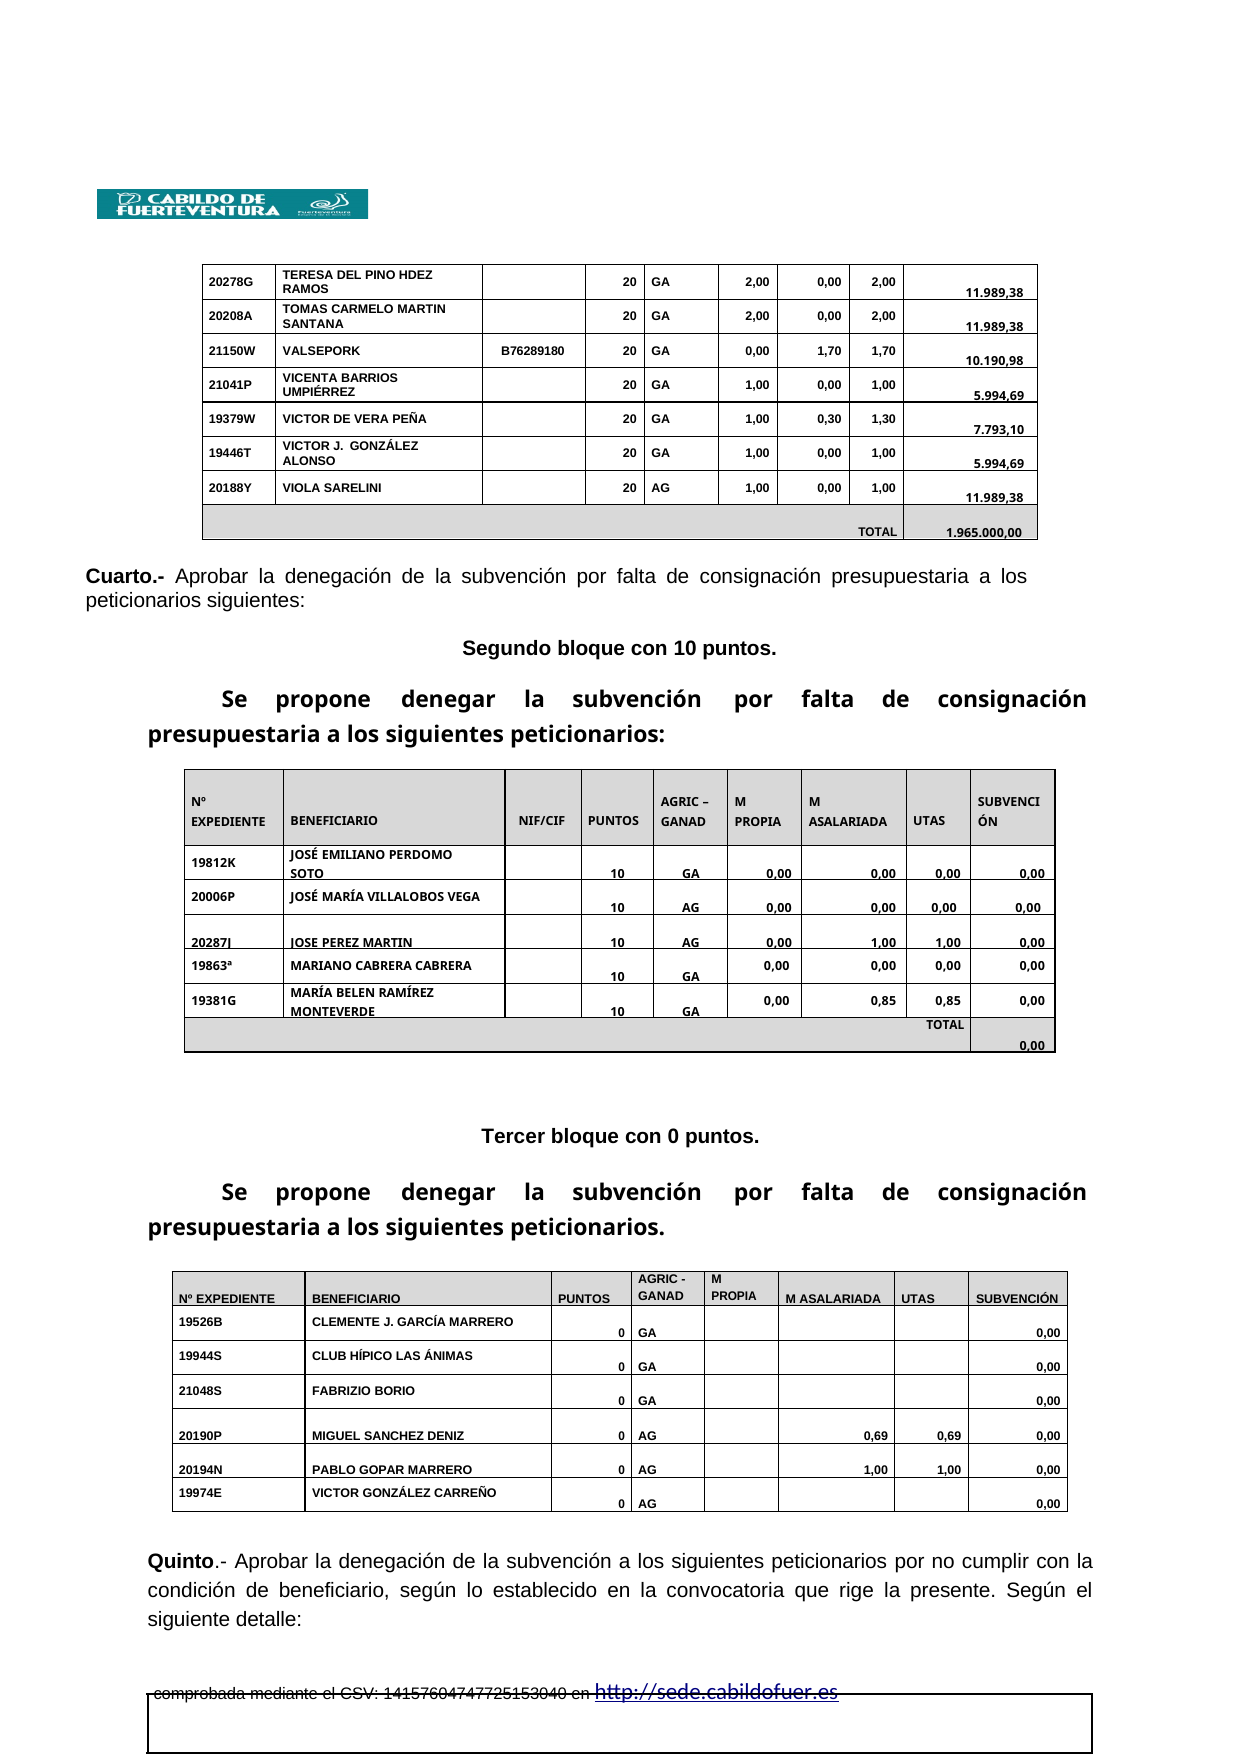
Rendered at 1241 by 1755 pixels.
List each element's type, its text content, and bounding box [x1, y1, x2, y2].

table_cell 19526B [173, 1306, 304, 1339]
table_cell PABLO GOPAR MARRERO [306, 1444, 551, 1477]
table_cell 0,00 [728, 984, 801, 1017]
table_cell TOMAS CARMELO MARTIN SANTANA [276, 300, 482, 333]
table_cell JOSE PEREZ MARTIN [284, 915, 504, 948]
table_cell 2,00 [850, 300, 903, 333]
table_cell [779, 1478, 894, 1511]
table_header M ASALARIADA [802, 770, 906, 845]
table_header Nº EXPEDIENTE [173, 1272, 304, 1305]
table_cell 20287J [185, 915, 283, 948]
table_cell GA [654, 846, 727, 879]
table_cell 0,00 [802, 880, 906, 914]
table_cell 1,00 [850, 471, 903, 504]
table_cell [705, 1409, 778, 1442]
table_cell [779, 1306, 894, 1339]
table_cell VALSEPORK [276, 334, 482, 367]
table_header 11.989,38 [904, 265, 1037, 299]
table_cell 2,00 [719, 300, 777, 333]
table_cell 1,00 [719, 403, 777, 436]
table_cell [895, 1375, 968, 1408]
table_cell [483, 368, 585, 401]
subtitle Cuarto.- Aprobar la denegación de la subvención por falta de consignación presupuestaria a los peticionarios siguientes: [85, 563, 1093, 612]
table_header UTAS [907, 770, 970, 845]
table_cell 1,00 [895, 1444, 968, 1477]
table_cell MARIANO CABRERA CABRERA [284, 949, 504, 983]
table_cell 0,00 [971, 880, 1054, 914]
table_cell 0,00 [728, 846, 801, 879]
table_cell 20 [586, 300, 644, 333]
table_cell VIOLA SARELINI [276, 471, 482, 504]
table_cell MIGUEL SANCHEZ DENIZ [306, 1409, 551, 1442]
table_header AGRIC - GANAD [632, 1272, 704, 1305]
table_cell MARÍA BELEN RAMÍREZ MONTEVERDE [284, 984, 504, 1017]
table_cell B76289180 [483, 334, 585, 367]
table_cell 19863ª [185, 949, 283, 983]
table_cell [506, 880, 581, 914]
table_header GA [645, 265, 718, 299]
table_cell 19381G [185, 984, 283, 1017]
text Se propone denegar la subvención por falta de consignación presupuestaria a los siguientes peticionarios. [147, 1176, 1093, 1242]
table_cell GA [645, 403, 718, 436]
table_cell CLUB HÍPICO LAS ÁNIMAS [306, 1341, 551, 1374]
table_cell 0,00 [778, 368, 849, 401]
table_cell [779, 1341, 894, 1374]
table_cell 10 [582, 915, 653, 948]
table_header 20 [586, 265, 644, 299]
table_cell 0,00 [969, 1375, 1067, 1408]
table_cell 0,69 [779, 1409, 894, 1442]
table_cell 0,69 [895, 1409, 968, 1442]
table_cell 1.965.000,00 [904, 505, 1037, 538]
table_header TERESA DEL PINO HDEZ RAMOS [276, 265, 482, 299]
table_cell 0,00 [969, 1444, 1067, 1477]
table_cell 0,00 [802, 846, 906, 879]
table_cell 0,00 [728, 915, 801, 948]
table_cell [506, 915, 581, 948]
table_cell 10.190,98 [904, 334, 1037, 367]
table_cell 5.994,69 [904, 437, 1037, 470]
text Segundo bloque con 10 puntos. [462, 636, 1107, 659]
table_cell 20 [586, 368, 644, 401]
table_cell 19974E [173, 1478, 304, 1511]
table_header M PROPIA [705, 1272, 778, 1305]
table_cell 0,00 [778, 300, 849, 333]
table_cell 0,85 [802, 984, 906, 1017]
table_cell 0,00 [969, 1478, 1067, 1511]
table_cell 1,00 [719, 368, 777, 401]
table_cell 20 [586, 403, 644, 436]
table_cell AG [654, 880, 727, 914]
table_cell [506, 949, 581, 983]
table_cell 19446T [203, 437, 275, 470]
table_cell 1,00 [719, 471, 777, 504]
table_header 2,00 [850, 265, 903, 299]
table_cell 5.994,69 [904, 368, 1037, 401]
table_header UTAS [895, 1272, 968, 1305]
table_cell GA [632, 1375, 704, 1408]
table_cell GA [654, 984, 727, 1017]
table_cell 0,00 [728, 880, 801, 914]
table_cell 20208A [203, 300, 275, 333]
table_cell [779, 1375, 894, 1408]
table_cell CLEMENTE J. GARCÍA MARRERO [306, 1306, 551, 1339]
table_cell 1,00 [802, 915, 906, 948]
table_cell 0 [552, 1409, 631, 1442]
table_cell 11.989,38 [904, 471, 1037, 504]
table_header M ASALARIADA [779, 1272, 894, 1305]
table_cell 20190P [173, 1409, 304, 1442]
table_header 2,00 [719, 265, 777, 299]
text Se propone denegar la subvención por falta de consignación presupuestaria a los siguientes peticionarios: [147, 683, 1093, 749]
table_cell 0 [552, 1478, 631, 1511]
table_header [483, 265, 585, 299]
table_cell 0,00 [778, 471, 849, 504]
text Quinto.- Aprobar la denegación de la subvención a los siguientes peticionarios por no cumplir con la condición de beneficiario, según lo establecido en la convocatoria que rige la presente. Según el siguiente detalle: [147, 1549, 1093, 1631]
table_cell [705, 1306, 778, 1339]
table_cell 0,85 [907, 984, 970, 1017]
table_cell 0,00 [802, 949, 906, 983]
table_cell [506, 846, 581, 879]
table_cell [705, 1341, 778, 1374]
table_cell GA [632, 1306, 704, 1339]
table_cell 0,00 [907, 846, 970, 879]
table_cell 1,00 [850, 437, 903, 470]
table_cell TOTAL [203, 505, 903, 538]
table_cell GA [645, 334, 718, 367]
table_cell GA [645, 368, 718, 401]
table_cell JOSÉ MARÍA VILLALOBOS VEGA [284, 880, 504, 914]
table_cell 7.793,10 [904, 403, 1037, 436]
table_cell 10 [582, 949, 653, 983]
table_cell 11.989,38 [904, 300, 1037, 333]
table_header 0,00 [778, 265, 849, 299]
table_cell 0,00 [971, 1018, 1054, 1051]
table_cell 0,00 [907, 880, 970, 914]
table_cell VICTOR J. GONZÁLEZ ALONSO [276, 437, 482, 470]
table_cell VICTOR DE VERA PEÑA [276, 403, 482, 436]
table_cell TOTAL [185, 1018, 970, 1051]
table_header Nº EXPEDIENTE [185, 770, 283, 845]
table_cell 0,00 [907, 949, 970, 983]
table_cell 0,00 [971, 949, 1054, 983]
table_cell 1,70 [850, 334, 903, 367]
table_cell 21048S [173, 1375, 304, 1408]
table_header SUBVENCIÓN [969, 1272, 1067, 1305]
table_cell GA [645, 300, 718, 333]
table_cell 0,00 [971, 846, 1054, 879]
table_cell 20 [586, 471, 644, 504]
table_cell 20194N [173, 1444, 304, 1477]
table_cell [895, 1341, 968, 1374]
table_cell 0,00 [971, 984, 1054, 1017]
table_cell 1,30 [850, 403, 903, 436]
text Tercer bloque con 0 puntos. [416, 1123, 824, 1147]
table_cell 0 [552, 1444, 631, 1477]
table_cell 0,00 [969, 1341, 1067, 1374]
table_cell [483, 300, 585, 333]
table_cell 0,00 [971, 915, 1054, 948]
table_cell 1,00 [779, 1444, 894, 1477]
table_cell 0,00 [719, 334, 777, 367]
table_cell 0 [552, 1306, 631, 1339]
table_header AGRIC – GANAD [654, 770, 727, 845]
picture [97, 189, 369, 219]
table_cell [506, 984, 581, 1017]
table_cell VICENTA BARRIOS UMPIÉRREZ [276, 368, 482, 401]
table_cell 20 [586, 334, 644, 367]
table_cell 19812K [185, 846, 283, 879]
table_cell VICTOR GONZÁLEZ CARREÑO [306, 1478, 551, 1511]
table_cell 0,00 [969, 1409, 1067, 1442]
table_cell 21041P [203, 368, 275, 401]
table_cell 10 [582, 846, 653, 879]
table_cell AG [632, 1444, 704, 1477]
table_cell [895, 1478, 968, 1511]
table_cell [483, 437, 585, 470]
table_header SUBVENCI ÓN [971, 770, 1054, 845]
table_header BENEFICIARIO [284, 770, 504, 845]
table_cell 0 [552, 1375, 631, 1408]
table_cell [483, 403, 585, 436]
table_cell 20 [586, 437, 644, 470]
table_cell 0,30 [778, 403, 849, 436]
table_header 20278G [203, 265, 275, 299]
table_cell 20006P [185, 880, 283, 914]
table_cell AG [632, 1478, 704, 1511]
table_header NIF/CIF [506, 770, 581, 845]
table_header PUNTOS [582, 770, 653, 845]
table_header PUNTOS [552, 1272, 631, 1305]
table_cell 0,00 [969, 1306, 1067, 1339]
table_cell FABRIZIO BORIO [306, 1375, 551, 1408]
table_cell 20188Y [203, 471, 275, 504]
table_cell GA [645, 437, 718, 470]
table_cell 1,00 [719, 437, 777, 470]
table_cell 1,00 [907, 915, 970, 948]
table_cell [895, 1306, 968, 1339]
table_cell 19944S [173, 1341, 304, 1374]
table_cell AG [632, 1409, 704, 1442]
table_cell [705, 1375, 778, 1408]
table_cell 0,00 [778, 437, 849, 470]
table_cell 0 [552, 1341, 631, 1374]
table_cell GA [632, 1341, 704, 1374]
table_cell AG [645, 471, 718, 504]
table_cell [483, 471, 585, 504]
table_cell 19379W [203, 403, 275, 436]
table_header M PROPIA [728, 770, 801, 845]
table_cell JOSÉ EMILIANO PERDOMO SOTO [284, 846, 504, 879]
table_cell 10 [582, 880, 653, 914]
table_cell 1,00 [850, 368, 903, 401]
table_cell AG [654, 915, 727, 948]
table_cell 0,00 [728, 949, 801, 983]
table_cell GA [654, 949, 727, 983]
table_cell [705, 1444, 778, 1477]
table_cell [705, 1478, 778, 1511]
table_cell 21150W [203, 334, 275, 367]
table_cell 10 [582, 984, 653, 1017]
table_cell 1,70 [778, 334, 849, 367]
table_header BENEFICIARIO [306, 1272, 551, 1305]
